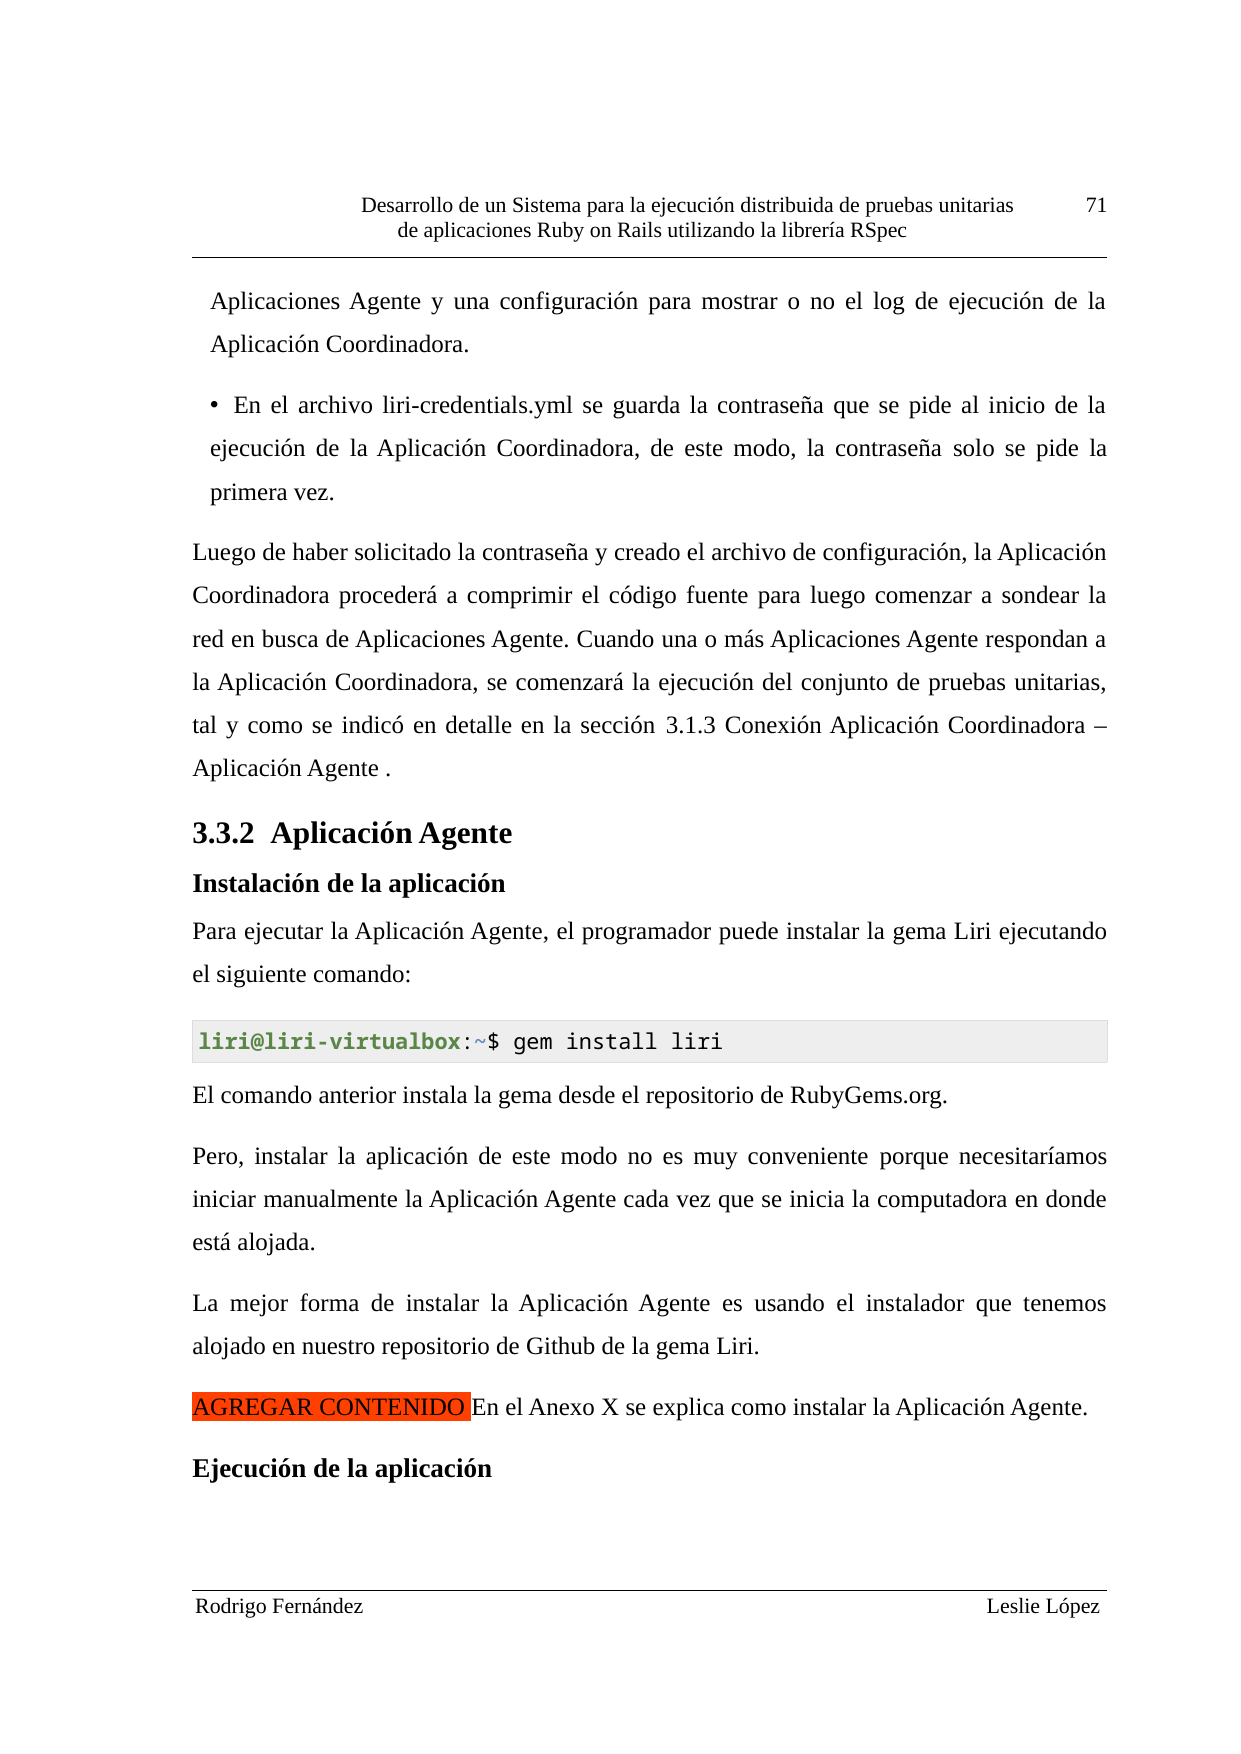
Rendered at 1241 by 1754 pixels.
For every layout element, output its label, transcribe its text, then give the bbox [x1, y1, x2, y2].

text Pero, instalar la aplicación de este modo no es muy conveniente porque necesitaríamos iniciar manualmente la Aplicación Agente cada vez que se inicia la computadora en donde está alojada. [192, 1141, 1107, 1256]
text El comando anterior instala la gema desde el repositorio de RubyGems.org. [192, 1080, 1107, 1109]
text Ejecución de la aplicación [192, 1453, 1107, 1484]
text AGREGAR CONTENIDO En el Anexo X se explica como instalar la Aplicación Agente. [192, 1392, 1107, 1421]
list En el archivo liri-credentials.yml se guarda la contraseña que se pide al inicio de la ejecución de la Aplicación Coordinadora, de este modo, la contraseña solo se pide la primera vez. [210, 390, 1107, 505]
text Luego de haber solicitado la contraseña y creado el archivo de configuración, la Aplicación Coordinadora procederá a comprimir el código fuente para luego comenzar a sondear la red en busca de Aplicaciones Agente. Cuando una o más Aplicaciones Agente respondan a la Aplicación Coordinadora, se comenzará la ejecución del conjunto de pruebas unitarias, tal y como se indicó en detalle en la sección 3.1.3 Conexión Aplicación Coordinadora – Aplicación Agente . [192, 537, 1107, 782]
subtitle Aplicación Agente [192, 814, 1107, 850]
text Para ejecutar la Aplicación Agente, el programador puede instalar la gema Liri ejecutando el siguiente comando: [192, 916, 1107, 988]
text La mejor forma de instalar la Aplicación Agente es usando el instalador que tenemos alojado en nuestro repositorio de Github de la gema Liri. [192, 1288, 1107, 1360]
text liri@liri-virtualbox:~$ gem install liri [193, 1021, 1107, 1062]
text Instalación de la aplicación [192, 867, 1107, 899]
list Aplicaciones Agente y una configuración para mostrar o no el log de ejecución de la Aplicación Coordinadora. [210, 286, 1107, 358]
